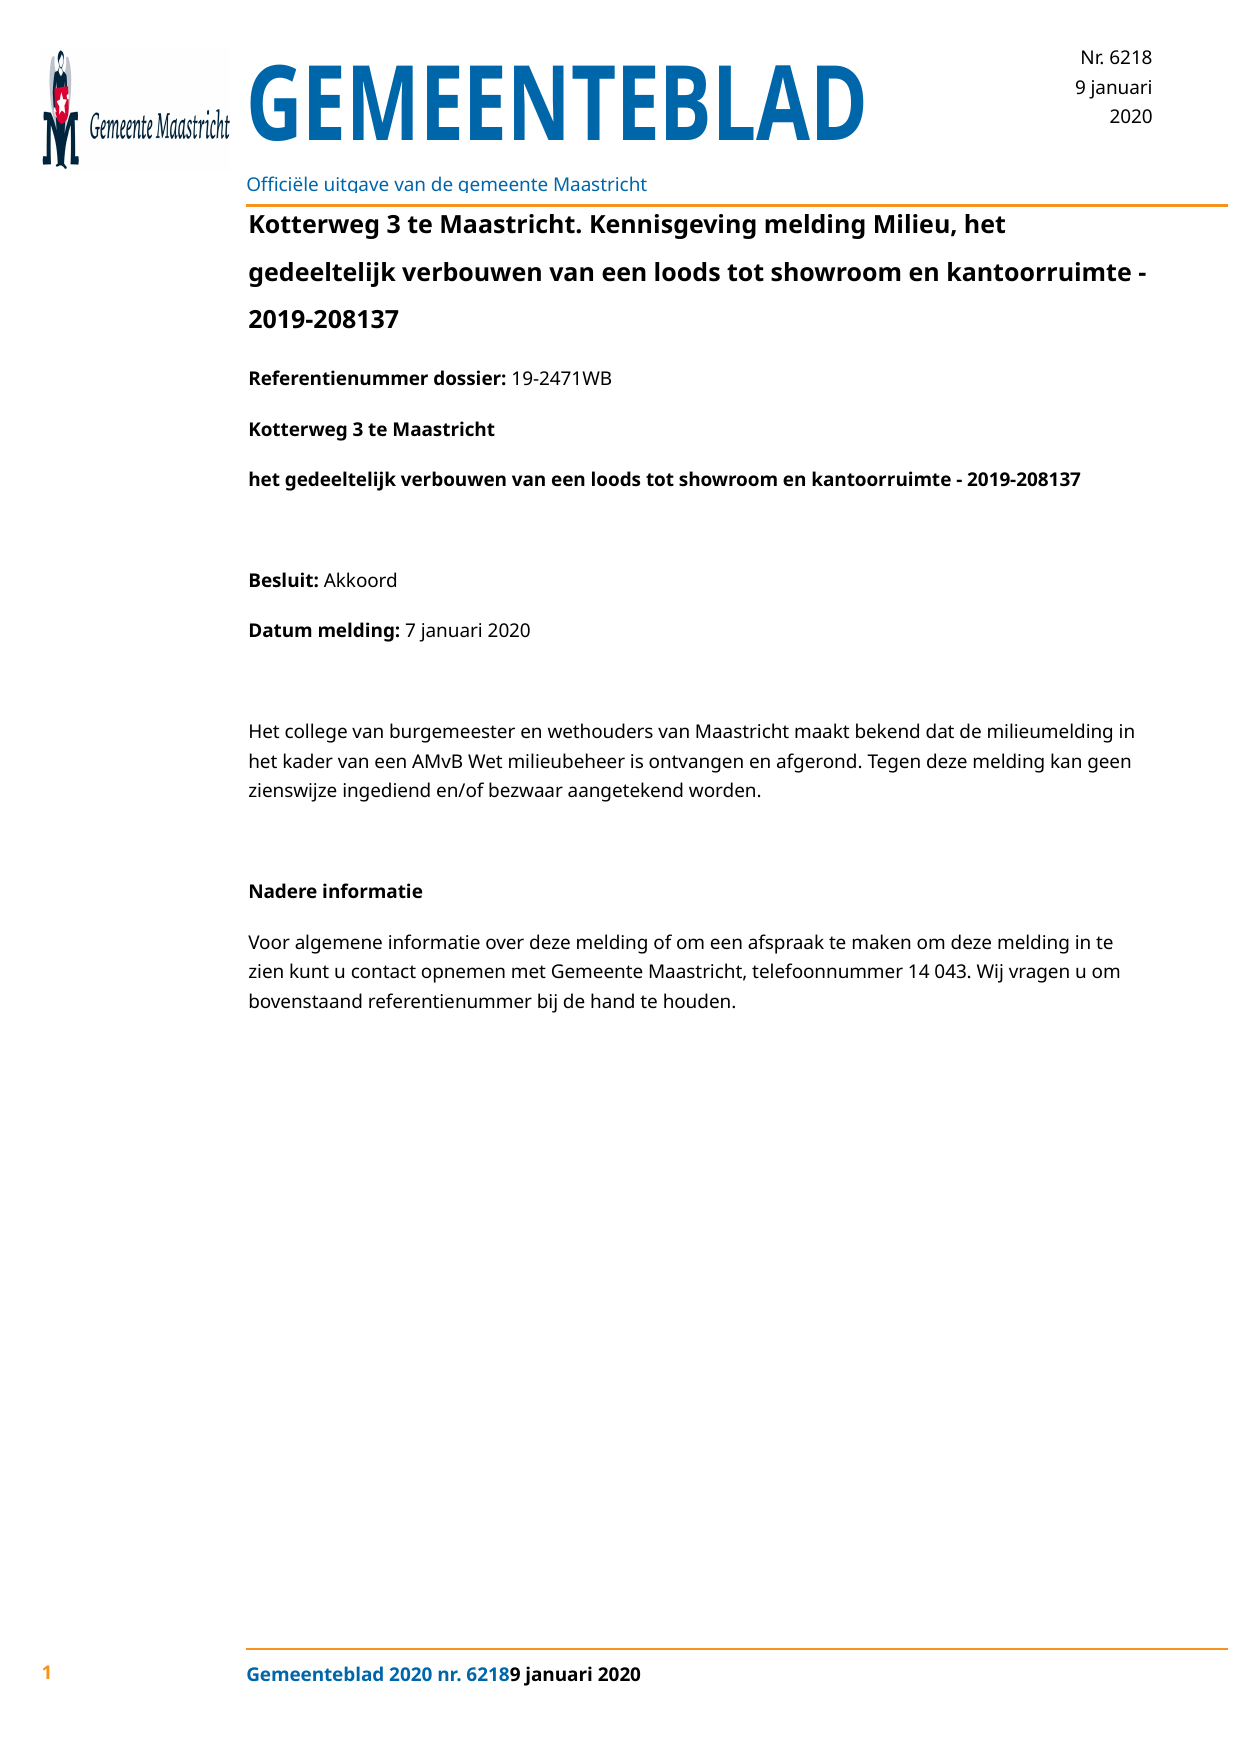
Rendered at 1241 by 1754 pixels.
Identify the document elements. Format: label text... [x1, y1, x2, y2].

text Datum melding: 7 januari 2020 [248, 618, 1152, 643]
text Besluit: Akkoord [248, 567, 1152, 593]
text Kotterweg 3 te Maastricht. Kennisgeving melding Milieu, het gedeeltelijk verbouwen van een loods tot showroom en kantoorruimte - 2019-208137 [248, 207, 1152, 336]
text Voor algemene informatie over deze melding of om een afspraak te maken om deze melding in te zien kunt u contact opnemen met Gemeente Maastricht, telefoonnummer 14 043. Wij vragen u om bovenstaand referentienummer bij de hand te houden. [248, 929, 1152, 1014]
text Het college van burgemeester en wethouders van Maastricht maakt bekend dat de milieumelding in het kader van een AMvB Wet milieubeheer is ontvangen en afgerond. Tegen deze melding kan geen zienswijze ingediend en/of bezwaar aangetekend worden. [248, 718, 1152, 803]
text het gedeeltelijk verbouwen van een loods tot showroom en kantoorruimte - 2019-208137 [248, 466, 1152, 492]
text Kotterweg 3 te Maastricht [248, 416, 1152, 442]
text Referentienummer dossier: 19-2471WB [248, 366, 1152, 391]
text Nadere informatie [248, 878, 1152, 904]
picture [41, 47, 231, 172]
